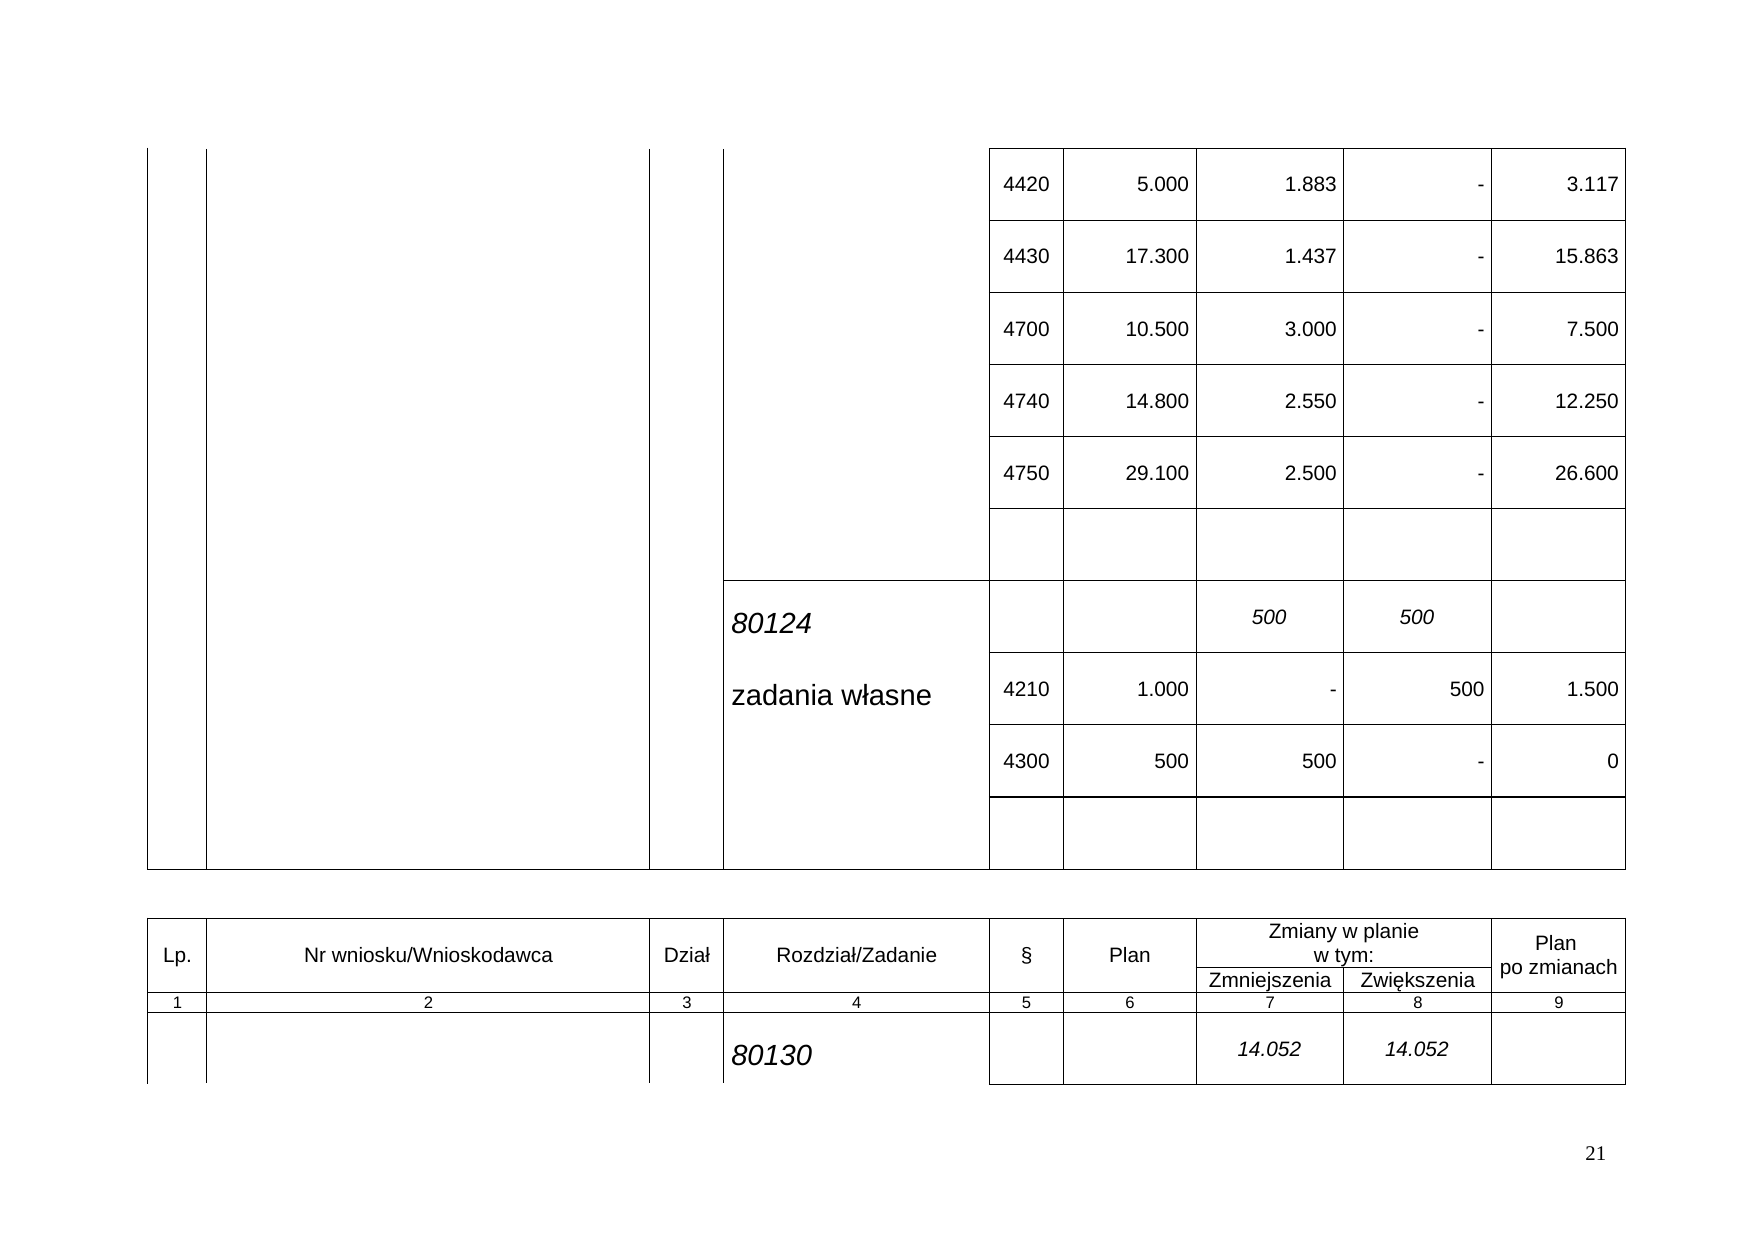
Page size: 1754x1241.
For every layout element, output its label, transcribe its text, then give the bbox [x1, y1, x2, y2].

table_cell [724, 724, 989, 796]
table_cell zadania własne [724, 652, 989, 724]
table_header Zmiany w planie w tym: [1197, 919, 1491, 967]
table_header Dział [650, 919, 723, 992]
table_cell - [1344, 293, 1491, 364]
table_cell [1344, 798, 1491, 868]
table_cell [148, 652, 206, 724]
table_cell 4750 [990, 437, 1063, 508]
table_cell 7.500 [1492, 293, 1625, 364]
table_cell 3.117 [1492, 149, 1625, 220]
table_cell 14.800 [1064, 365, 1196, 436]
table_cell 1 [148, 993, 206, 1012]
table_cell 2.550 [1197, 365, 1343, 436]
table_cell [207, 724, 649, 796]
table_cell - [1344, 437, 1491, 508]
table_cell 4 [724, 993, 989, 1012]
table_cell 500 [1344, 581, 1491, 652]
table_cell [724, 508, 989, 580]
table_cell [650, 436, 723, 508]
table_cell [148, 364, 206, 436]
table_cell 15.863 [1492, 221, 1625, 292]
table_cell 14.052 [1344, 1013, 1491, 1084]
table_cell [724, 436, 989, 508]
table_cell 6 [1064, 993, 1196, 1012]
table_cell [724, 796, 989, 868]
table_cell 26.600 [1492, 437, 1625, 508]
table_cell [990, 1013, 1063, 1084]
table_cell [650, 508, 723, 580]
table_cell [1197, 798, 1343, 868]
table_cell 1.000 [1064, 653, 1196, 724]
table_cell 10.500 [1064, 293, 1196, 364]
table_cell 12.250 [1492, 365, 1625, 436]
table_cell [207, 364, 649, 436]
table_cell [650, 1013, 724, 1084]
table_cell [990, 581, 1063, 652]
table_cell [650, 796, 723, 868]
table_cell [990, 798, 1063, 868]
table_cell - [1344, 365, 1491, 436]
table_cell 2.500 [1197, 437, 1343, 508]
table_cell 0 [1492, 725, 1625, 796]
table_cell [148, 580, 206, 652]
table_header Plan po zmianach [1492, 919, 1625, 992]
table_cell 4430 [990, 221, 1063, 292]
table_cell 7 [1197, 993, 1343, 1012]
table_cell [724, 220, 989, 292]
table_cell 500 [1344, 653, 1491, 724]
table_cell [148, 292, 206, 364]
table_cell 5 [990, 993, 1063, 1012]
table_cell [148, 724, 206, 796]
table_header Lp. [148, 919, 206, 992]
table_cell 17.300 [1064, 221, 1196, 292]
table_cell 5.000 [1064, 149, 1196, 220]
table_cell - [1344, 149, 1491, 220]
table_header Nr wniosku/Wnioskodawca [207, 919, 649, 992]
table_cell 4700 [990, 293, 1063, 364]
table_header Rozdział/Zadanie [724, 919, 989, 992]
table_cell 14.052 [1197, 1013, 1343, 1084]
table_cell [148, 220, 206, 292]
table_cell 80124 [724, 581, 989, 652]
table_cell [650, 148, 723, 220]
table_cell [207, 148, 649, 220]
table_cell [1344, 509, 1491, 580]
table_cell [650, 292, 723, 364]
table_cell - [1197, 653, 1343, 724]
table_cell 1.437 [1197, 221, 1343, 292]
table_cell 2 [207, 993, 649, 1012]
table_cell [148, 148, 206, 220]
table_cell [724, 364, 989, 436]
table_cell [990, 509, 1063, 580]
table_cell [1492, 509, 1625, 580]
table_cell 4420 [990, 149, 1063, 220]
table_cell [148, 796, 206, 868]
table_cell 4300 [990, 725, 1063, 796]
table_cell 9 [1492, 993, 1625, 1012]
table_cell 500 [1197, 581, 1343, 652]
table_cell [1064, 581, 1196, 652]
table_cell 1.500 [1492, 653, 1625, 724]
table_cell [650, 724, 723, 796]
table_cell 8 [1344, 993, 1491, 1012]
table_cell [1197, 509, 1343, 580]
table_cell [1064, 509, 1196, 580]
table_cell [1492, 581, 1625, 652]
table_cell [207, 292, 649, 364]
table_cell 3.000 [1197, 293, 1343, 364]
table_cell [724, 148, 989, 220]
table_cell [207, 508, 649, 580]
table_cell [207, 220, 649, 292]
table_cell [148, 508, 206, 580]
table_cell [1492, 1013, 1625, 1084]
table_cell [724, 292, 989, 364]
table_cell [148, 1013, 207, 1084]
table_cell 1.883 [1197, 149, 1343, 220]
table_cell 29.100 [1064, 437, 1196, 508]
table_cell [207, 580, 649, 652]
table_cell [1064, 1013, 1196, 1084]
table_cell 4740 [990, 365, 1063, 436]
table_cell Zwiększenia [1344, 968, 1491, 992]
table_cell [1492, 798, 1625, 868]
table_cell [650, 364, 723, 436]
table_cell 500 [1197, 725, 1343, 796]
table_cell - [1344, 221, 1491, 292]
table_cell [207, 652, 649, 724]
table_cell [207, 1013, 650, 1084]
table_cell 80130 [724, 1013, 989, 1084]
table_cell Zmniejszenia [1197, 968, 1343, 992]
table_cell 500 [1064, 725, 1196, 796]
table_cell [148, 436, 206, 508]
table_cell [207, 436, 649, 508]
table_cell [207, 796, 649, 868]
table_cell [650, 220, 723, 292]
table_cell 4210 [990, 653, 1063, 724]
table_header § [990, 919, 1063, 992]
table_cell [650, 652, 723, 724]
table_header Plan [1064, 919, 1196, 992]
table_cell 3 [650, 993, 723, 1012]
table_cell [1064, 798, 1196, 868]
table_cell - [1344, 725, 1491, 796]
table_cell [650, 580, 723, 652]
